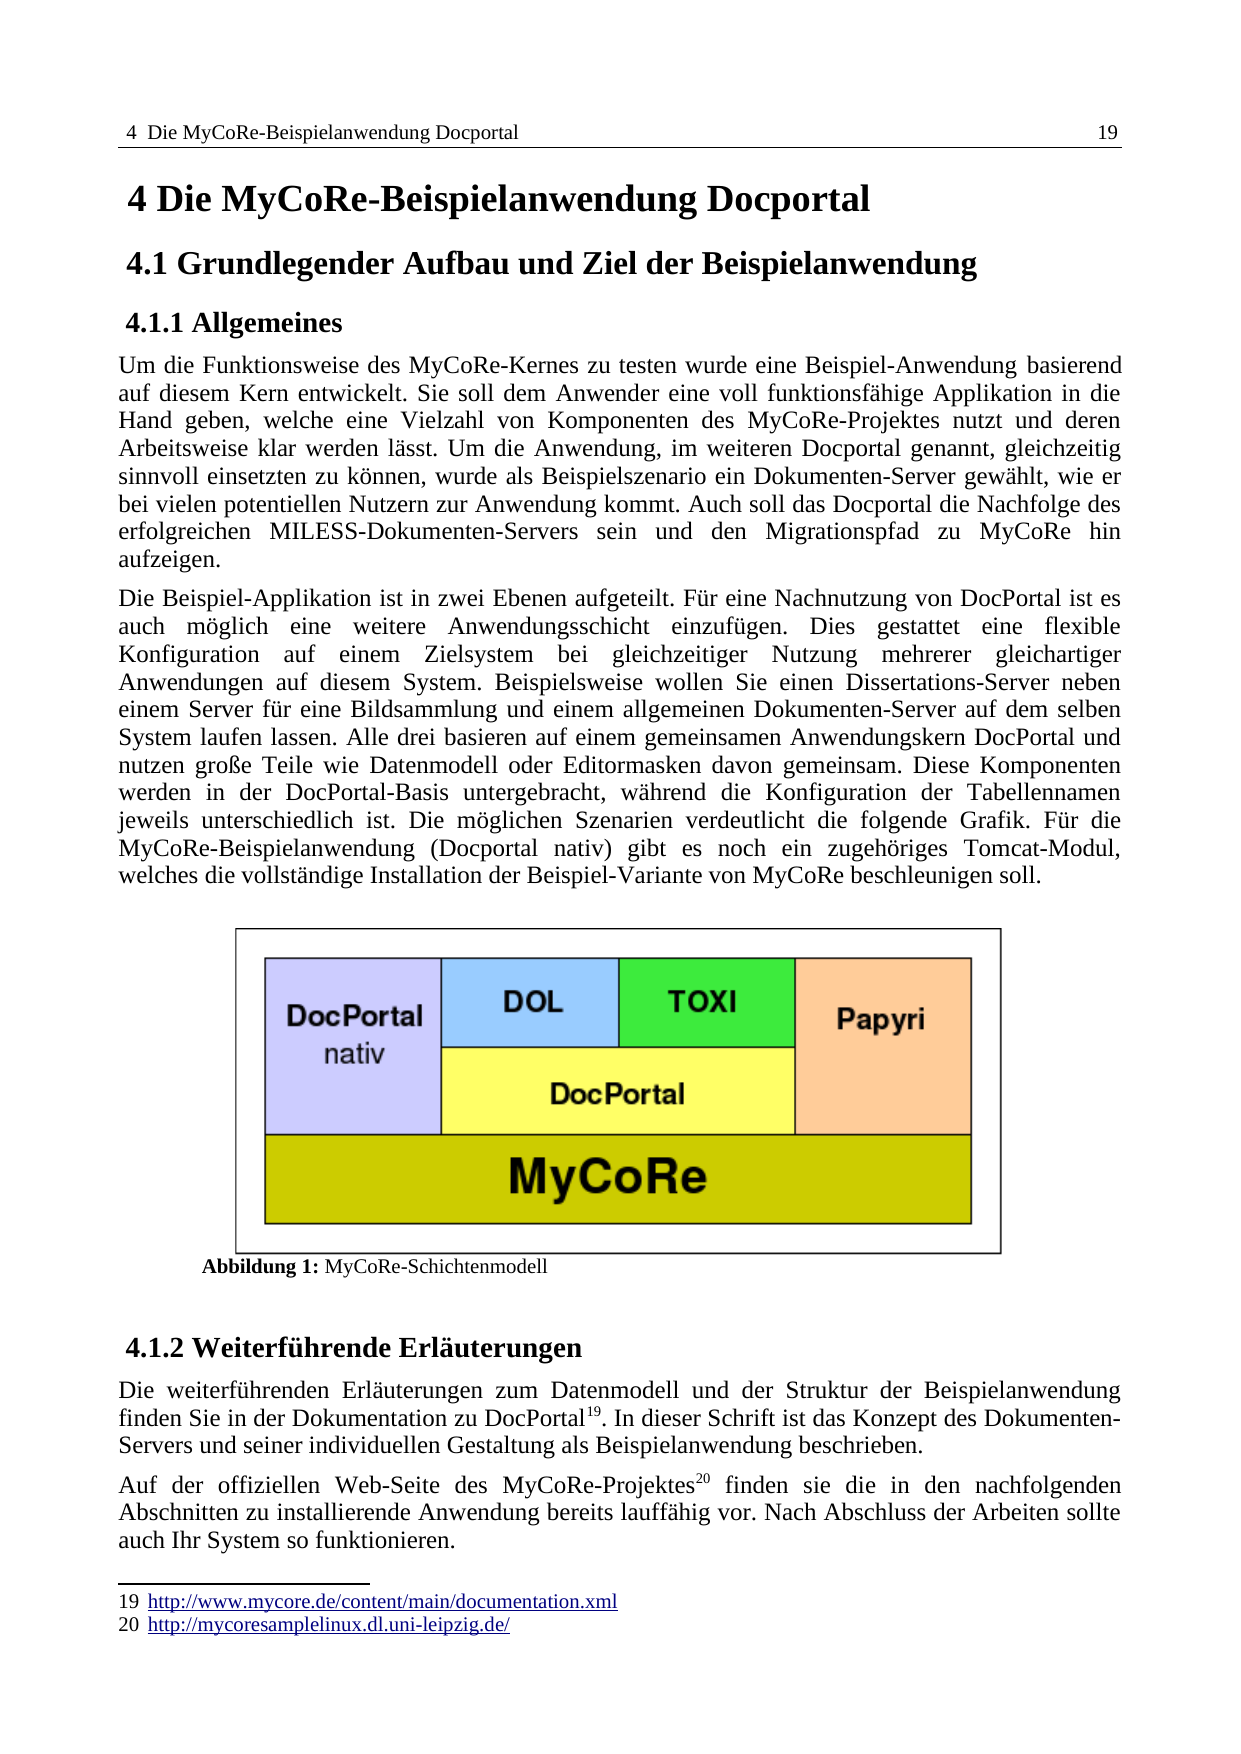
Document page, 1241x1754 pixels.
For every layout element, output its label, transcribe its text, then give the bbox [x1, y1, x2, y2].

text Um die Funktionsweise des MyCoRe-Kernes zu testen wurde eine Beispiel-Anwendung basierend auf diesem Kern entwickelt. Sie soll dem Anwender eine voll funktionsfähige Applikation in die Hand geben, welche eine Vielzahl von Komponenten des MyCoRe-Projektes nutzt und deren Arbeitsweise klar werden lässt. Um die Anwendung, im weiteren Docportal genannt, gleichzeitig sinnvoll einsetzten zu können, wurde als Beispielszenario ein Dokumenten-Server gewählt, wie er bei vielen potentiellen Nutzern zur Anwendung kommt. Auch soll das Docportal die Nachfolge des erfolgreichen MILESS-Dokumenten-Servers sein und den Migrationspfad zu MyCoRe hin aufzeigen. [118, 351, 1122, 573]
subtitle Grundlegender Aufbau und Ziel der Beispielanwendung [118, 244, 1122, 281]
subtitle Die MyCoRe-Beispielanwendung Docportal [118, 177, 1122, 219]
subtitle Allgemeines [118, 306, 1122, 339]
text Auf der offiziellen Web-Seite des MyCoRe-Projektes finden sie die in den nachfolgenden Abschnitten zu installierende Anwendung bereits lauffähig vor. Nach Abschluss der Arbeiten sollte auch Ihr System so funktionieren. [118, 1471, 1122, 1554]
picture [235, 928, 1005, 1256]
text http://www.mycore.de/content/main/documentation.xml [118, 1590, 1122, 1613]
subtitle Weiterführende Erläuterungen [118, 1331, 1122, 1363]
text Die weiterführenden Erläuterungen zum Datenmodell und der Struktur der Beispielanwendung finden Sie in der Dokumentation zu DocPortal. In dieser Schrift ist das Konzept des Dokumenten-Servers und seiner individuellen Gestaltung als Beispielanwendung beschrieben. [118, 1376, 1122, 1459]
text http://mycoresamplelinux.dl.uni-leipzig.de/ [118, 1613, 1122, 1636]
text Abbildung 1: MyCoRe-Schichtenmodell [202, 1256, 1038, 1278]
text Die Beispiel-Applikation ist in zwei Ebenen aufgeteilt. Für eine Nachnutzung von DocPortal ist es auch möglich eine weitere Anwendungsschicht einzufügen. Dies gestattet eine flexible Konfiguration auf einem Zielsystem bei gleichzeitiger Nutzung mehrerer gleichartiger Anwendungen auf diesem System. Beispielsweise wollen Sie einen Dissertations-Server neben einem Server für eine Bildsammlung und einem allgemeinen Dokumenten-Server auf dem selben System laufen lassen. Alle drei basieren auf einem gemeinsamen Anwendungskern DocPortal und nutzen große Teile wie Datenmodell oder Editormasken davon gemeinsam. Diese Komponenten werden in der DocPortal-Basis untergebracht, während die Konfiguration der Tabellennamen jeweils unterschiedlich ist. Die möglichen Szenarien verdeutlicht die folgende Grafik. Für die MyCoRe-Beispielanwendung (Docportal nativ) gibt es noch ein zugehöriges Tomcat-Modul, welches die vollständige Installation der Beispiel-Variante von MyCoRe beschleunigen soll. [118, 584, 1122, 889]
